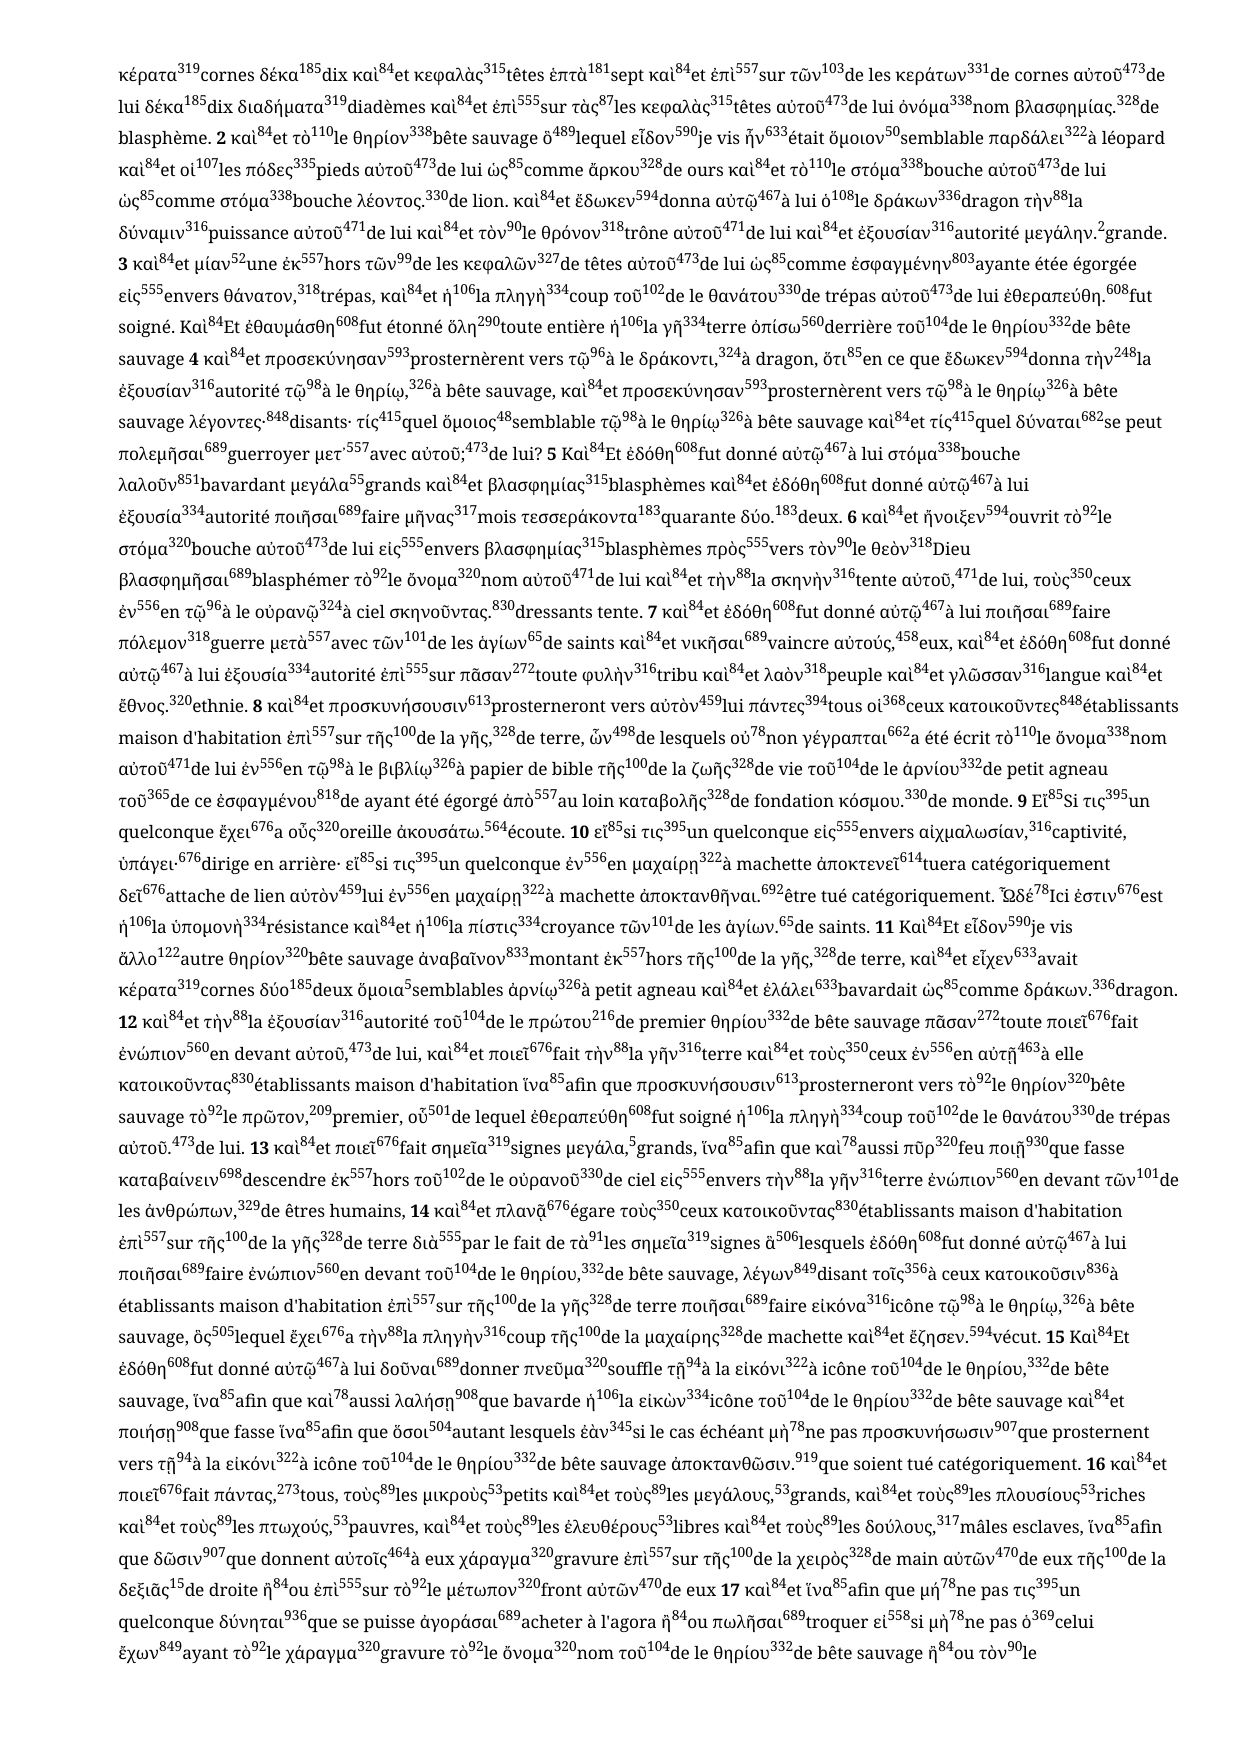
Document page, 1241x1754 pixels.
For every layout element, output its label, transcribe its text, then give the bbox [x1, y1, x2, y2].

text 1 Καὶ84Et εἶδον590je vis ἐκ557hors τῆς100de la θαλάσσης328de mer θηρίον320bête sauvage ἀναβαῖνον,833montant, ἔχον833ayant κέρατα319cornes δέκα185dix καὶ84et κεφαλὰς315têtes ἑπτὰ181sept καὶ84et ἐπὶ557sur τῶν103de les κεράτων331de cornes αὐτοῦ473de lui δέκα185dix διαδήματα319diadèmes καὶ84et ἐπὶ555sur τὰς87les κεφαλὰς315têtes αὐτοῦ473de lui ὀνόμα338nom βλασφημίας.328de blasphème. 2 καὶ84et τὸ110le θηρίον338bête sauvage ὃ489lequel εἶδον590je vis ἦν633était ὅμοιον50semblable παρδάλει322à léopard καὶ84et οἱ107les πόδες335pieds αὐτοῦ473de lui ὡς85comme ἄρκου328de ours καὶ84et τὸ110le στόμα338bouche αὐτοῦ473de lui ὡς85comme στόμα338bouche λέοντος.330de lion. καὶ84et ἔδωκεν594donna αὐτῷ467à lui ὁ108le δράκων336dragon τὴν88la δύναμιν316puissance αὐτοῦ471de lui καὶ84et τὸν90le θρόνον318trône αὐτοῦ471de lui καὶ84et ἐξουσίαν316autorité μεγάλην.2grande. 3 καὶ84et μίαν52une ἐκ557hors τῶν99de les κεφαλῶν327de têtes αὐτοῦ473de lui ὡς85comme ἐσφαγμένην803ayante étée égorgée εἰς555envers θάνατον,318trépas, καὶ84et ἡ106la πληγὴ334coup τοῦ102de le θανάτου330de trépas αὐτοῦ473de lui ἐθεραπεύθη.608fut soigné. Καὶ84Et ἐθαυμάσθη608fut étonné ὅλη290toute entière ἡ106la γῆ334terre ὀπίσω560derrière τοῦ104de le θηρίου332de bête sauvage 4 καὶ84et προσεκύνησαν593prosternèrent vers τῷ96à le δράκοντι,324à dragon, ὅτι85en ce que ἔδωκεν594donna τὴν248la ἐξουσίαν316autorité τῷ98à le θηρίῳ,326à bête sauvage, καὶ84et προσεκύνησαν593prosternèrent vers τῷ98à le θηρίῳ326à bête sauvage λέγοντες·848disants· τίς415quel ὅμοιος48semblable τῷ98à le θηρίῳ326à bête sauvage καὶ84et τίς415quel δύναται682se peut πολεμῆσαι689guerroyer μετ᾽557avec αὐτοῦ;473de lui? 5 Καὶ84Et ἐδόθη608fut donné αὐτῷ467à lui στόμα338bouche λαλοῦν851bavardant μεγάλα55grands καὶ84et βλασφημίας315blasphèmes καὶ84et ἐδόθη608fut donné αὐτῷ467à lui ἐξουσία334autorité ποιῆσαι689faire μῆνας317mois τεσσεράκοντα183quarante δύο.183deux. 6 καὶ84et ἤνοιξεν594ouvrit τὸ92le στόμα320bouche αὐτοῦ473de lui εἰς555envers βλασφημίας315blasphèmes πρὸς555vers τὸν90le θεὸν318Dieu βλασφημῆσαι689blasphémer τὸ92le ὄνομα320nom αὐτοῦ471de lui καὶ84et τὴν88la σκηνὴν316tente αὐτοῦ,471de lui, τοὺς350ceux ἐν556en τῷ96à le οὐρανῷ324à ciel σκηνοῦντας.830dressants tente. 7 καὶ84et ἐδόθη608fut donné αὐτῷ467à lui ποιῆσαι689faire πόλεμον318guerre μετὰ557avec τῶν101de les ἁγίων65de saints καὶ84et νικῆσαι689vaincre αὐτούς,458eux, καὶ84et ἐδόθη608fut donné αὐτῷ467à lui ἐξουσία334autorité ἐπὶ555sur πᾶσαν272toute φυλὴν316tribu καὶ84et λαὸν318peuple καὶ84et γλῶσσαν316langue καὶ84et ἔθνος.320ethnie. 8 καὶ84et προσκυνήσουσιν613prosterneront vers αὐτὸν459lui πάντες394tous οἱ368ceux κατοικοῦντες848établissants maison d'habitation ἐπὶ557sur τῆς100de la γῆς,328de terre, ὧν498de lesquels οὐ78non γέγραπται662a été écrit τὸ110le ὄνομα338nom αὐτοῦ471de lui ἐν556en τῷ98à le βιβλίῳ326à papier de bible τῆς100de la ζωῆς328de vie τοῦ104de le ἀρνίου332de petit agneau τοῦ365de ce ἐσφαγμένου818de ayant été égorgé ἀπὸ557au loin καταβολῆς328de fondation κόσμου.330de monde. 9 Εἴ85Si τις395un quelconque ἔχει676a οὖς320oreille ἀκουσάτω.564écoute. 10 εἴ85si τις395un quelconque εἰς555envers αἰχμαλωσίαν,316captivité, ὑπάγει·676dirige en arrière· εἴ85si τις395un quelconque ἐν556en μαχαίρῃ322à machette ἀποκτενεῖ614tuera catégoriquement δεῖ676attache de lien αὐτὸν459lui ἐν556en μαχαίρῃ322à machette ἀποκτανθῆναι.692être tué catégoriquement. Ὧδέ78Ici ἐστιν676est ἡ106la ὑπομονὴ334résistance καὶ84et ἡ106la πίστις334croyance τῶν101de les ἁγίων.65de saints. 11 Καὶ84Et εἶδον590je vis ἄλλο122autre θηρίον320bête sauvage ἀναβαῖνον833montant ἐκ557hors τῆς100de la γῆς,328de terre, καὶ84et εἶχεν633avait κέρατα319cornes δύο185deux ὅμοια5semblables ἀρνίῳ326à petit agneau καὶ84et ἐλάλει633bavardait ὡς85comme δράκων.336dragon. 12 καὶ84et τὴν88la ἐξουσίαν316autorité τοῦ104de le πρώτου216de premier θηρίου332de bête sauvage πᾶσαν272toute ποιεῖ676fait ἐνώπιον560en devant αὐτοῦ,473de lui, καὶ84et ποιεῖ676fait τὴν88la γῆν316terre καὶ84et τοὺς350ceux ἐν556en αὐτῇ463à elle κατοικοῦντας830établissants maison d'habitation ἵνα85afin que προσκυνήσουσιν613prosterneront vers τὸ92le θηρίον320bête sauvage τὸ92le πρῶτον,209premier, οὗ501de lequel ἐθεραπεύθη608fut soigné ἡ106la πληγὴ334coup τοῦ102de le θανάτου330de trépas αὐτοῦ.473de lui. 13 καὶ84et ποιεῖ676fait σημεῖα319signes μεγάλα,5grands, ἵνα85afin que καὶ78aussi πῦρ320feu ποιῇ930que fasse καταβαίνειν698descendre ἐκ557hors τοῦ102de le οὐρανοῦ330de ciel εἰς555envers τὴν88la γῆν316terre ἐνώπιον560en devant τῶν101de les ἀνθρώπων,329de êtres humains, 14 καὶ84et πλανᾷ676égare τοὺς350ceux κατοικοῦντας830établissants maison d'habitation ἐπὶ557sur τῆς100de la γῆς328de terre διὰ555par le fait de τὰ91les σημεῖα319signes ἃ506lesquels ἐδόθη608fut donné αὐτῷ467à lui ποιῆσαι689faire ἐνώπιον560en devant τοῦ104de le θηρίου,332de bête sauvage, λέγων849disant τοῖς356à ceux κατοικοῦσιν836à établissants maison d'habitation ἐπὶ557sur τῆς100de la γῆς328de terre ποιῆσαι689faire εἰκόνα316icône τῷ98à le θηρίῳ,326à bête sauvage, ὃς505lequel ἔχει676a τὴν88la πληγὴν316coup τῆς100de la μαχαίρης328de machette καὶ84et ἔζησεν.594vécut. 15 Καὶ84Et ἐδόθη608fut donné αὐτῷ467à lui δοῦναι689donner πνεῦμα320souffle τῇ94à la εἰκόνι322à icône τοῦ104de le θηρίου,332de bête sauvage, ἵνα85afin que καὶ78aussi λαλήσῃ908que bavarde ἡ106la εἰκὼν334icône τοῦ104de le θηρίου332de bête sauvage καὶ84et ποιήσῃ908que fasse ἵνα85afin que ὅσοι504autant lesquels ἐὰν345si le cas échéant μὴ78ne pas προσκυνήσωσιν907que prosternent vers τῇ94à la εἰκόνι322à icône τοῦ104de le θηρίου332de bête sauvage ἀποκτανθῶσιν.919que soient tué catégoriquement. 16 καὶ84et ποιεῖ676fait πάντας,273tous, τοὺς89les μικροὺς53petits καὶ84et τοὺς89les μεγάλους,53grands, καὶ84et τοὺς89les πλουσίους53riches καὶ84et τοὺς89les πτωχούς,53pauvres, καὶ84et τοὺς89les ἐλευθέρους53libres καὶ84et τοὺς89les δούλους,317mâles esclaves, ἵνα85afin que δῶσιν907que donnent αὐτοῖς464à eux χάραγμα320gravure ἐπὶ557sur τῆς100de la χειρὸς328de main αὐτῶν470de eux τῆς100de la δεξιᾶς15de droite ἢ84ou ἐπὶ555sur τὸ92le μέτωπον320front αὐτῶν470de eux 17 καὶ84et ἵνα85afin que μή78ne pas τις395un quelconque δύνηται936que se puisse ἀγοράσαι689acheter à l'agora ἢ84ou πωλῆσαι689troquer εἰ558si μὴ78ne pas ὁ369celui ἔχων849ayant τὸ92le χάραγμα320gravure τὸ92le ὄνομα320nom τοῦ104de le θηρίου332de bête sauvage ἢ84ou τὸν90le ἀριθμὸν318nombre τοῦ104de le ὀνόματος332de nom αὐτοῦ.473de lui. 18 Ὧδε78Ici ἡ106la σοφία334sagesse ἐστίν.676est. ὁ369celui ἔχων849ayant νοῦν318intellect ψηφισάτω564compte au caillou lisse τὸν90le ἀριθμὸν318nombre τοῦ104de le θηρίου,332de bête sauvage, ἀριθμὸς336nombre γὰρ84car ἀνθρώπου330de être humain ἐστίν,676est, καὶ84et ὁ108le ἀριθμὸς336nombre αὐτοῦ473de lui ἔστιν676est ἑξακόσιοι47six-cents ἑξήκοντα47soixante ἕξ.47six. [118, 59, 1181, 1665]
